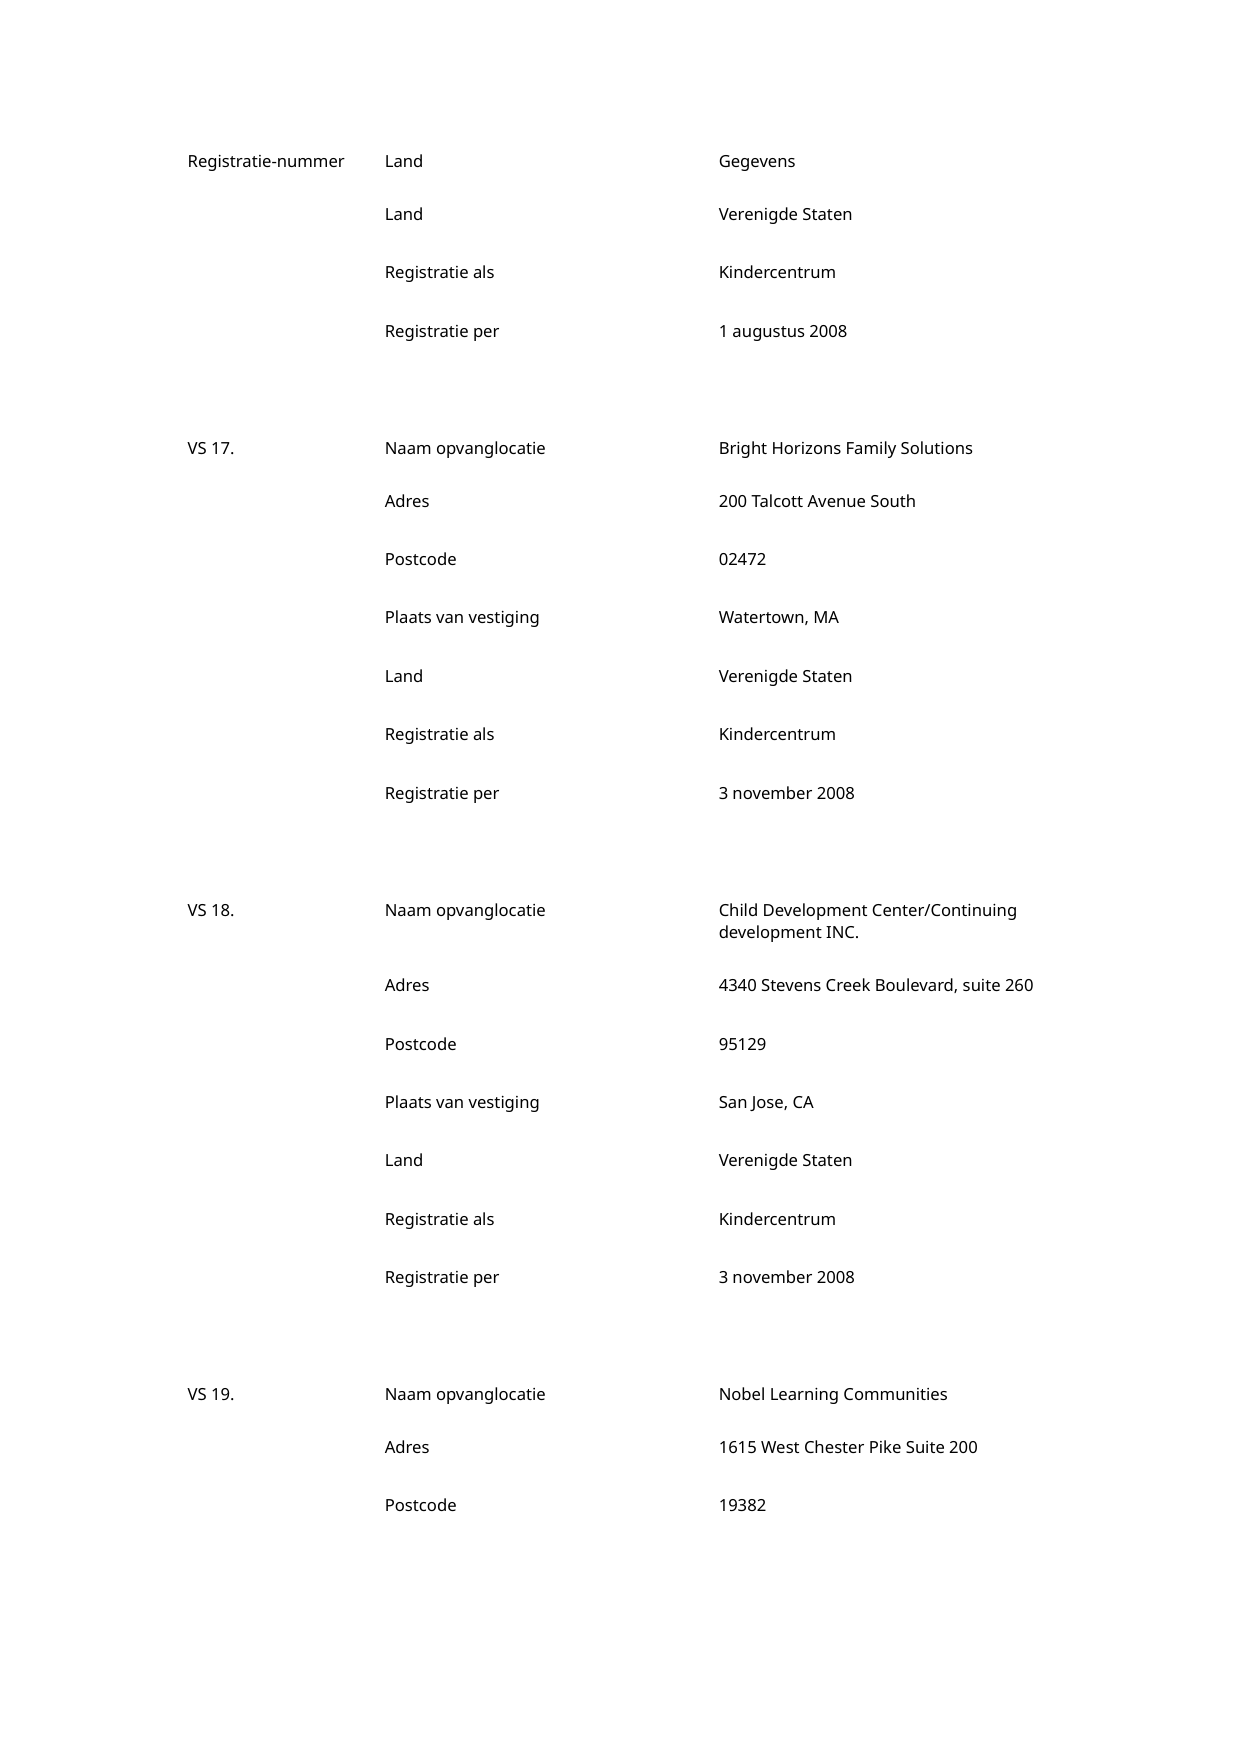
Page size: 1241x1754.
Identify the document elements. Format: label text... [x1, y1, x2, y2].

table_cell [188, 1494, 384, 1552]
table_cell [385, 1324, 718, 1383]
table_cell 1615 West Chester Pike Suite 200 [719, 1435, 1053, 1494]
table_cell Registratie als [385, 723, 718, 781]
table_cell Registratie per [385, 1266, 718, 1324]
table_cell Registratie per [385, 320, 718, 378]
table_cell [188, 840, 384, 898]
table_cell 95129 [719, 1032, 1053, 1091]
table_cell Verenigde Staten [719, 1149, 1053, 1207]
table_cell [188, 378, 384, 436]
table_cell 200 Talcott Avenue South [719, 489, 1053, 548]
table_cell [188, 1149, 384, 1207]
table_header Registratie-nummer [188, 150, 384, 203]
table_cell Watertown, MA [719, 606, 1053, 664]
table_cell VS 17. [188, 436, 384, 489]
table_cell Plaats van vestiging [385, 1091, 718, 1149]
table_cell [188, 665, 384, 723]
table_cell [188, 203, 384, 261]
table_cell Kindercentrum [719, 723, 1053, 781]
table_cell [188, 1091, 384, 1149]
table_cell Adres [385, 974, 718, 1032]
table_cell Postcode [385, 1032, 718, 1091]
table_cell 4340 Stevens Creek Boulevard, suite 260 [719, 974, 1053, 1032]
table_cell Registratie als [385, 261, 718, 319]
table_cell Naam opvanglocatie [385, 1383, 718, 1435]
table_cell Naam opvanglocatie [385, 898, 718, 974]
table_cell [188, 974, 384, 1032]
table_cell Postcode [385, 1494, 718, 1552]
table_cell Verenigde Staten [719, 203, 1053, 261]
table_cell [188, 606, 384, 664]
table_cell VS 18. [188, 898, 384, 974]
table_cell [719, 1324, 1053, 1383]
table_cell Verenigde Staten [719, 665, 1053, 723]
table_cell [188, 1208, 384, 1266]
table_cell [188, 1324, 384, 1383]
table_cell [188, 548, 384, 606]
table_cell [188, 1435, 384, 1494]
table_cell [188, 320, 384, 378]
table_cell [188, 489, 384, 548]
table_cell Nobel Learning Communities [719, 1383, 1053, 1435]
table_cell [188, 781, 384, 840]
table_cell Postcode [385, 548, 718, 606]
table_cell 02472 [719, 548, 1053, 606]
table_header Land [385, 150, 718, 203]
table_cell 1 augustus 2008 [719, 320, 1053, 378]
table_cell Bright Horizons Family Solutions [719, 436, 1053, 489]
table_cell 3 november 2008 [719, 781, 1053, 840]
table_cell Adres [385, 1435, 718, 1494]
table_cell [719, 840, 1053, 898]
table_header Gegevens [719, 150, 1053, 203]
table_cell 19382 [719, 1494, 1053, 1552]
table_cell Plaats van vestiging [385, 606, 718, 664]
table_cell Land [385, 1149, 718, 1207]
table_cell Adres [385, 489, 718, 548]
table_cell [188, 723, 384, 781]
table_cell Land [385, 665, 718, 723]
table_cell San Jose, CA [719, 1091, 1053, 1149]
table_cell [188, 1266, 384, 1324]
table_cell Naam opvanglocatie [385, 436, 718, 489]
table_cell Child Development Center/Continuing development INC. [719, 898, 1053, 974]
table_cell Registratie per [385, 781, 718, 840]
table_cell 3 november 2008 [719, 1266, 1053, 1324]
table_cell [188, 1032, 384, 1091]
table_cell VS 19. [188, 1383, 384, 1435]
table_cell Land [385, 203, 718, 261]
table_cell Kindercentrum [719, 1208, 1053, 1266]
table_cell Registratie als [385, 1208, 718, 1266]
table_cell [385, 378, 718, 436]
table_cell Kindercentrum [719, 261, 1053, 319]
table_cell [385, 840, 718, 898]
table_cell [719, 378, 1053, 436]
table_cell [188, 261, 384, 319]
